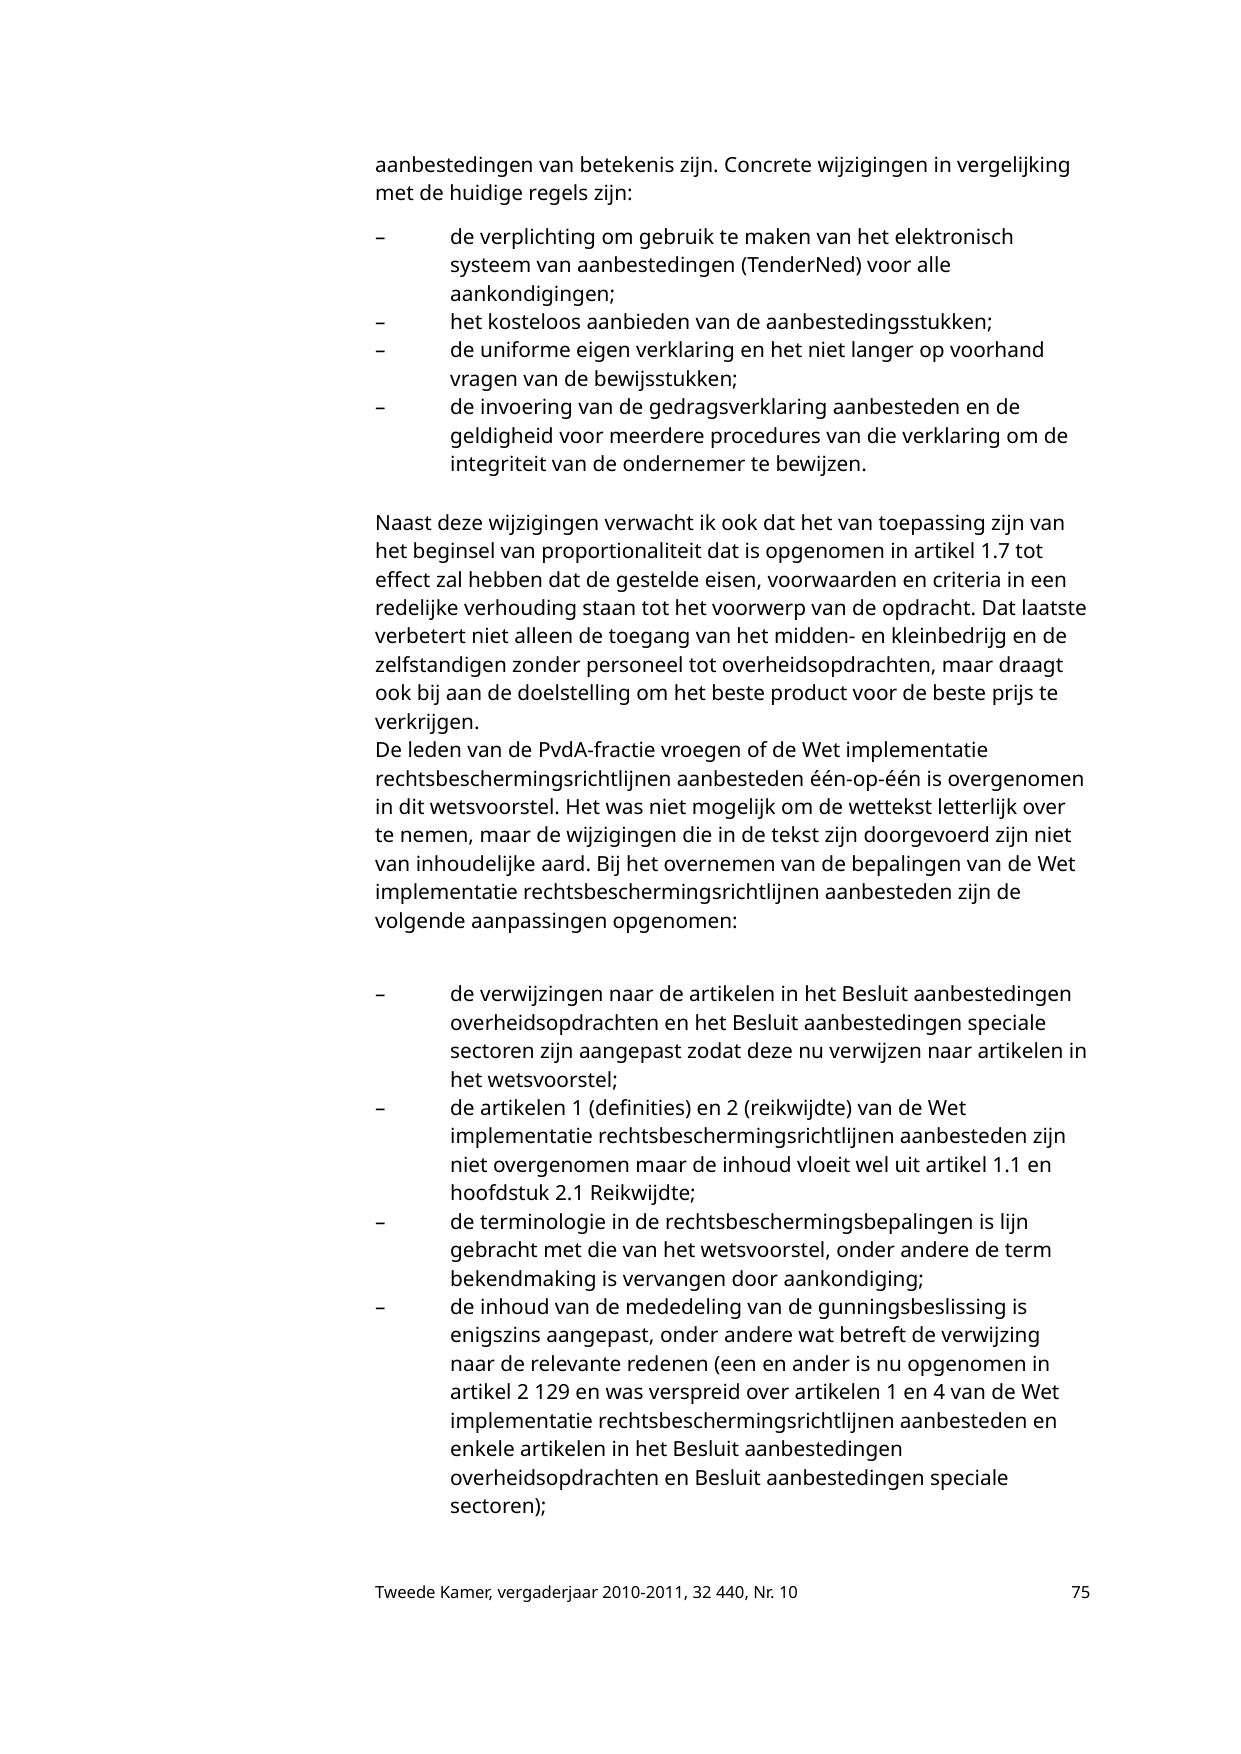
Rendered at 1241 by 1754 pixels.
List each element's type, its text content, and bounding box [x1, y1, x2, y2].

list de uniforme eigen verklaring en het niet langer op voorhand vragen van de bewijsstukken; [375, 336, 1090, 392]
list de inhoud van de mededeling van de gunningsbeslissing is enigszins aangepast, onder andere wat betreft de verwijzing naar de relevante redenen (een en ander is nu opgenomen in artikel 2 129 en was verspreid over artikelen 1 en 4 van de Wet implementatie rechtsbeschermingsrichtlijnen aanbesteden en enkele artikelen in het Besluit aanbestedingen overheidsopdrachten en Besluit aanbestedingen speciale sectoren); [375, 1292, 1090, 1520]
list de verwijzingen naar de artikelen in het Besluit aanbestedingen overheidsopdrachten en het Besluit aanbestedingen speciale sectoren zijn aangepast zodat deze nu verwijzen naar artikelen in het wetsvoorstel; [375, 979, 1090, 1093]
list de verplichting om gebruik te maken van het elektronisch systeem van aanbestedingen (TenderNed) voor alle aankondigingen; [375, 222, 1090, 307]
list de invoering van de gedragsverklaring aanbesteden en de geldigheid voor meerdere procedures van die verklaring om de integriteit van de ondernemer te bewijzen. [375, 392, 1090, 478]
list de terminologie in de rechtsbeschermingsbepalingen is lijn gebracht met die van het wetsvoorstel, onder andere de term bekendmaking is vervangen door aankondiging; [375, 1207, 1090, 1292]
text aanbestedingen van betekenis zijn. Concrete wijzigingen in vergelijking met de huidige regels zijn: [375, 150, 1090, 207]
list de artikelen 1 (definities) en 2 (reikwijdte) van de Wet implementatie rechtsbeschermingsrichtlijnen aanbesteden zijn niet overgenomen maar de inhoud vloeit wel uit artikel 1.1 en hoofdstuk 2.1 Reikwijdte; [375, 1093, 1090, 1207]
text Naast deze wijzigingen verwacht ik ook dat het van toepassing zijn van het beginsel van proportionaliteit dat is opgenomen in artikel 1.7 tot effect zal hebben dat de gestelde eisen, voorwaarden en criteria in een redelijke verhouding staan tot het voorwerp van de opdracht. Dat laatste verbetert niet alleen de toegang van het midden- en kleinbedrijg en de zelfstandigen zonder personeel tot overheidsopdrachten, maar draagt ook bij aan de doelstelling om het beste product voor de beste prijs te verkrijgen. [375, 508, 1090, 735]
text De leden van de PvdA-fractie vroegen of de Wet implementatie rechtsbeschermingsrichtlijnen aanbesteden één-op-één is overgenomen in dit wetsvoorstel. Het was niet mogelijk om de wettekst letterlijk over te nemen, maar de wijzigingen die in de tekst zijn doorgevoerd zijn niet van inhoudelijke aard. Bij het overnemen van de bepalingen van de Wet implementatie rechtsbeschermingsrichtlijnen aanbesteden zijn de volgende aanpassingen opgenomen: [375, 735, 1090, 934]
list het kosteloos aanbieden van de aanbestedingsstukken; [375, 307, 1090, 336]
